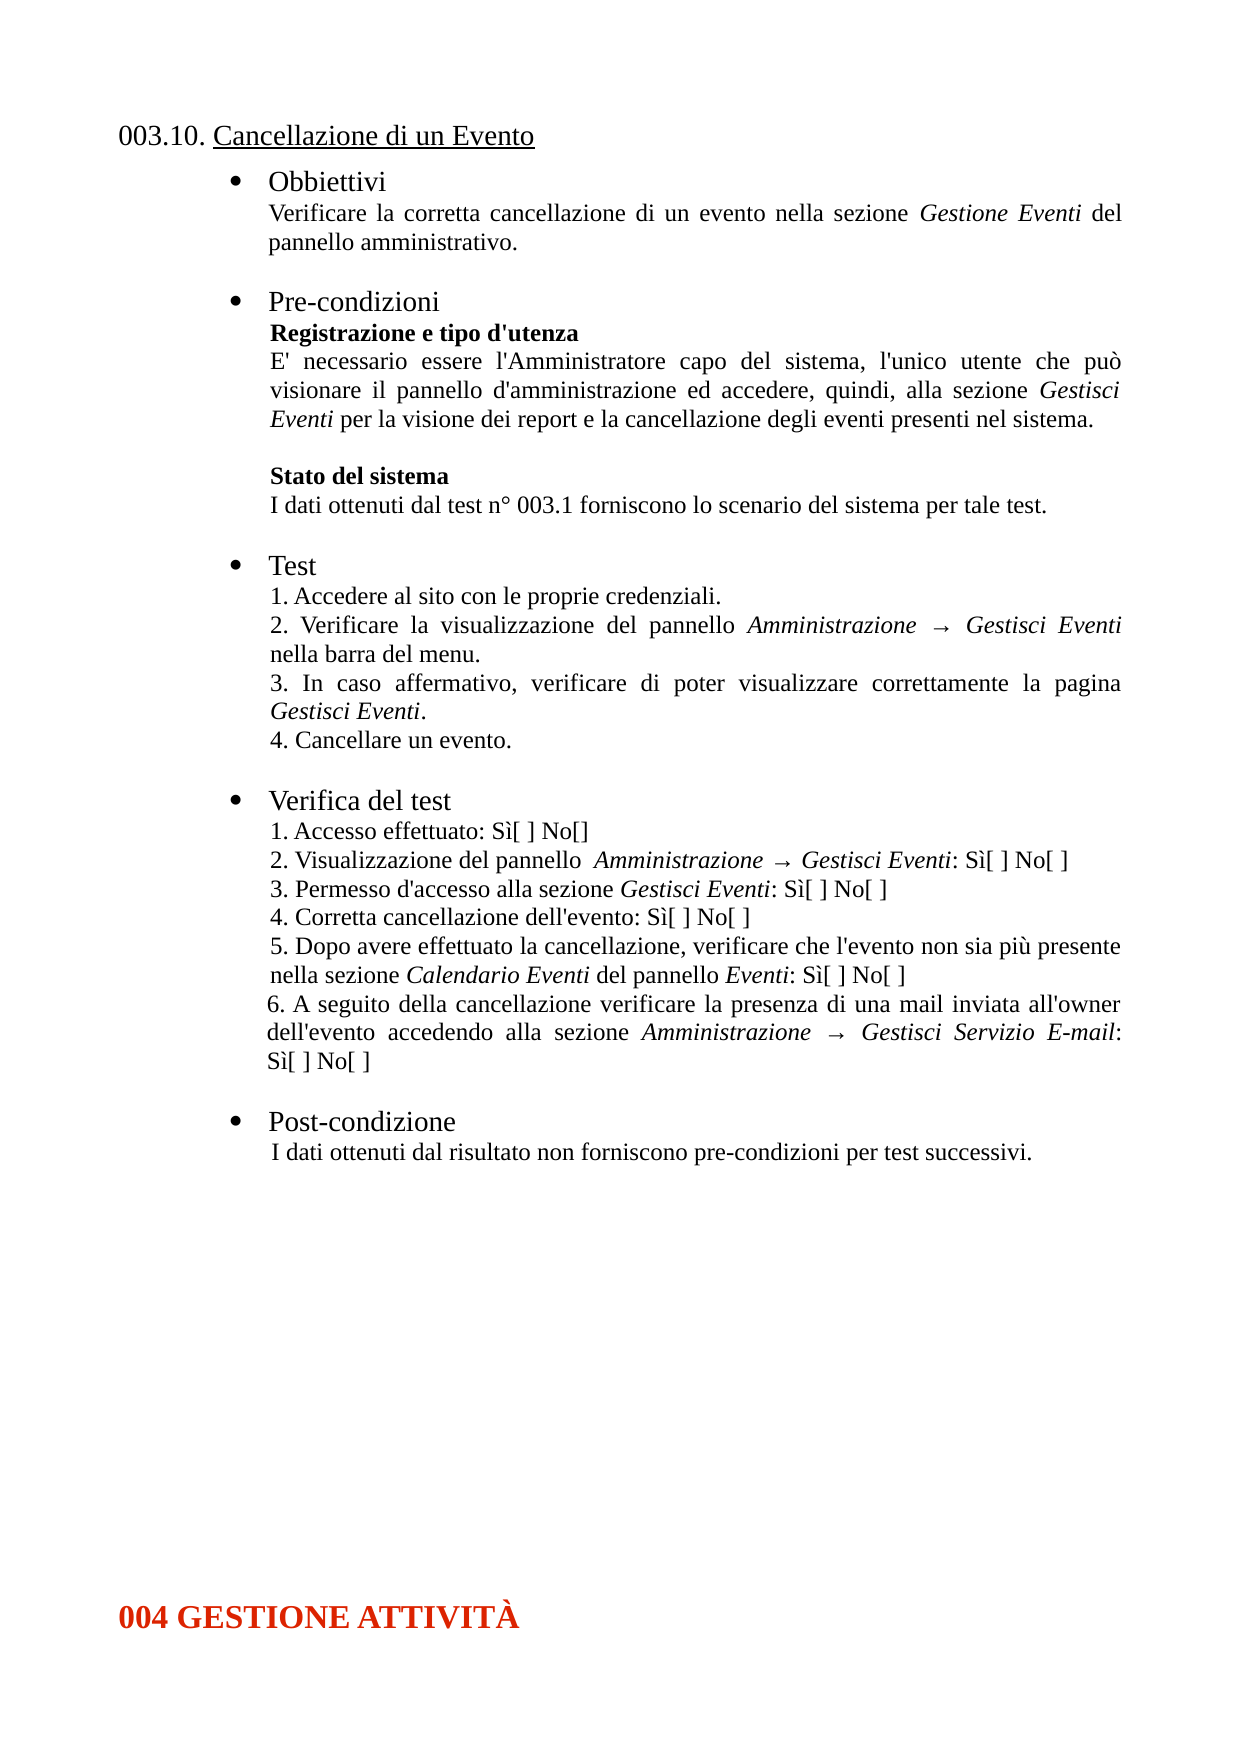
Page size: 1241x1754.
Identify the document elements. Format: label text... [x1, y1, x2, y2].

text 1. Accedere al sito con le proprie credenziali. [270, 581, 1122, 610]
text 2. Verificare la visualizzazione del pannello Amministrazione → Gestisci Eventi nella barra del menu. [270, 610, 1122, 668]
text I dati ottenuti dal test n° 003.1 forniscono lo scenario del sistema per tale test. [270, 490, 1122, 519]
subtitle 003.10. Cancellazione di un Evento [118, 118, 1122, 152]
text 3. In caso affermativo, verificare di poter visualizzare correttamente la pagina Gestisci Eventi. [270, 668, 1122, 725]
text E' necessario essere l'Amministratore capo del sistema, l'unico utente che può visionare il pannello d'amministrazione ed accedere, quindi, alla sezione Gestisci Eventi per la visione dei report e la cancellazione degli eventi presenti nel sistema. [270, 346, 1122, 433]
list Test [231, 548, 1122, 581]
list Post-condizione [231, 1104, 1122, 1137]
text 3. Permesso d'accesso alla sezione Gestisci Eventi: Sì[ ] No[ ] [270, 874, 1122, 902]
list Pre-condizioni [231, 284, 1122, 318]
text 2. Visualizzazione del pannello Amministrazione → Gestisci Eventi: Sì[ ] No[ ] [270, 845, 1122, 874]
text Registrazione e tipo d'utenza [270, 318, 1122, 346]
text 4. Cancellare un evento. [270, 725, 1122, 754]
text 1. Accesso effettuato: Sì[ ] No[] [270, 816, 1122, 845]
text 4. Corretta cancellazione dell'evento: Sì[ ] No[ ] [270, 902, 1122, 931]
text I dati ottenuti dal risultato non forniscono pre-condizioni per test successivi. [271, 1137, 1122, 1166]
list Verifica del test [231, 783, 1122, 816]
text 004 GESTIONE ATTIVITÀ [118, 1597, 1122, 1636]
list Obbiettivi [231, 164, 1122, 198]
text 5. Dopo avere effettuato la cancellazione, verificare che l'evento non sia più presente nella sezione Calendario Eventi del pannello Eventi: Sì[ ] No[ ] [270, 931, 1122, 989]
text Stato del sistema [270, 461, 1122, 490]
text Verificare la corretta cancellazione di un evento nella sezione Gestione Eventi del pannello amministrativo. [268, 198, 1122, 255]
text 6. A seguito della cancellazione verificare la presenza di una mail inviata all'owner dell'evento accedendo alla sezione Amministrazione → Gestisci Servizio E-mail: Sì[ ] No[ ] [267, 989, 1122, 1075]
